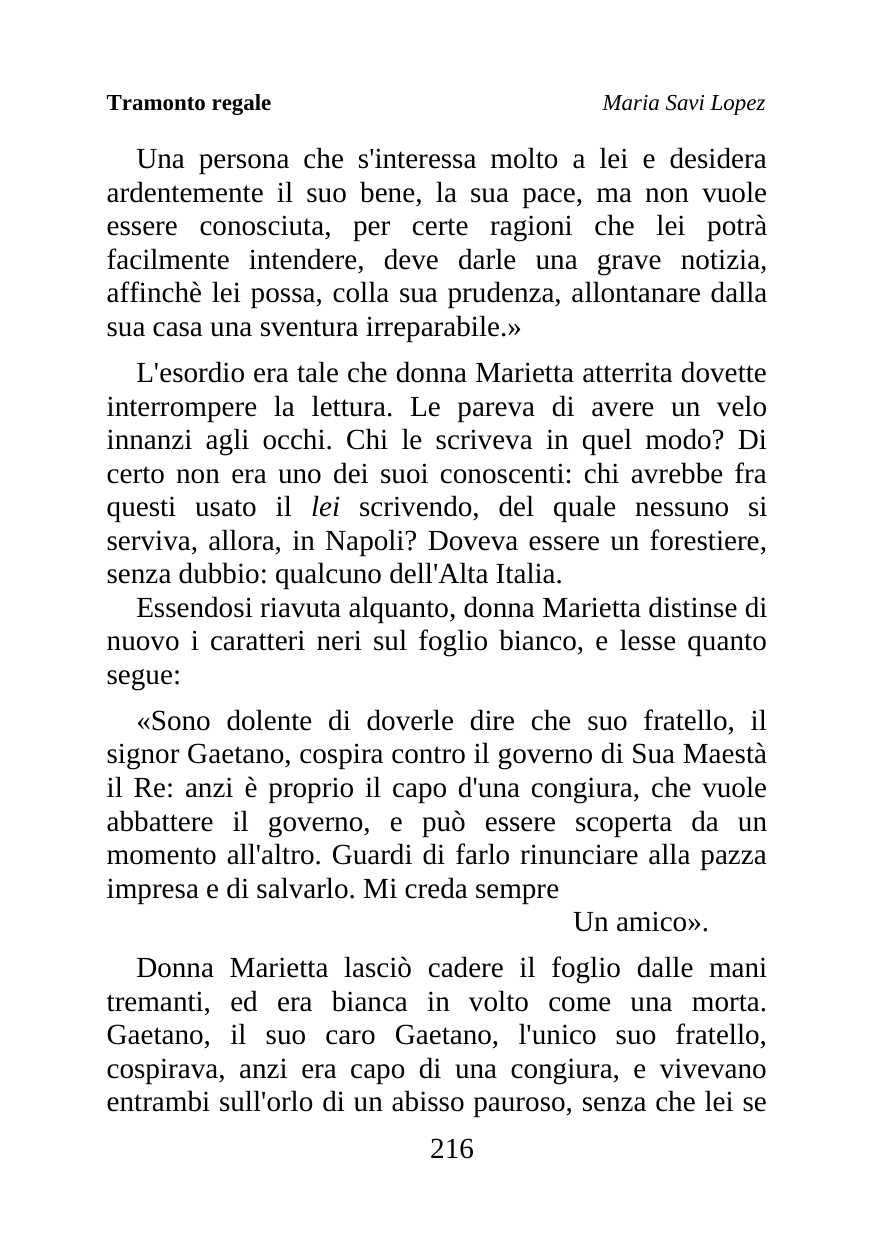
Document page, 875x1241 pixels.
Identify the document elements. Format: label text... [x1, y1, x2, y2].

text Una persona che s'interessa molto a lei e desidera ardentemente il suo bene, la sua pace, ma non vuole essere conosciuta, per certe ragioni che lei potrà facilmente intendere, deve darle una grave notizia, affinchè lei possa, colla sua prudenza, allontanare dalla sua casa una sventura irreparabile.» [106, 141, 768, 343]
text Essendosi riavuta alquanto, donna Marietta distinse di nuovo i caratteri neri sul foglio bianco, e lesse quanto segue: [106, 590, 768, 691]
text Un amico». [106, 904, 768, 938]
text Donna Marietta lasciò cadere il foglio dalle mani tremanti, ed era bianca in volto come una morta. Gaetano, il suo caro Gaetano, l'unico suo fratello, cospirava, anzi era capo di una congiura, e vivevano entrambi sull'orlo di un abisso pauroso, senza che lei se [106, 950, 768, 1118]
text «Sono dolente di doverle dire che suo fratello, il signor Gaetano, cospira contro il governo di Sua Maestà il Re: anzi è proprio il capo d'una congiura, che vuole abbattere il governo, e può essere scoperta da un momento all'altro. Guardi di farlo rinunciare alla pazza impresa e di salvarlo. Mi creda sempre [106, 703, 768, 904]
text L'esordio era tale che donna Marietta atterrita dovette interrompere la lettura. Le pareva di avere un velo innanzi agli occhi. Chi le scriveva in quel modo? Di certo non era uno dei suoi conoscenti: chi avrebbe fra questi usato il lei scrivendo, del quale nessuno si serviva, allora, in Napoli? Doveva essere un forestiere, senza dubbio: qualcuno dell'Alta Italia. [106, 355, 768, 590]
